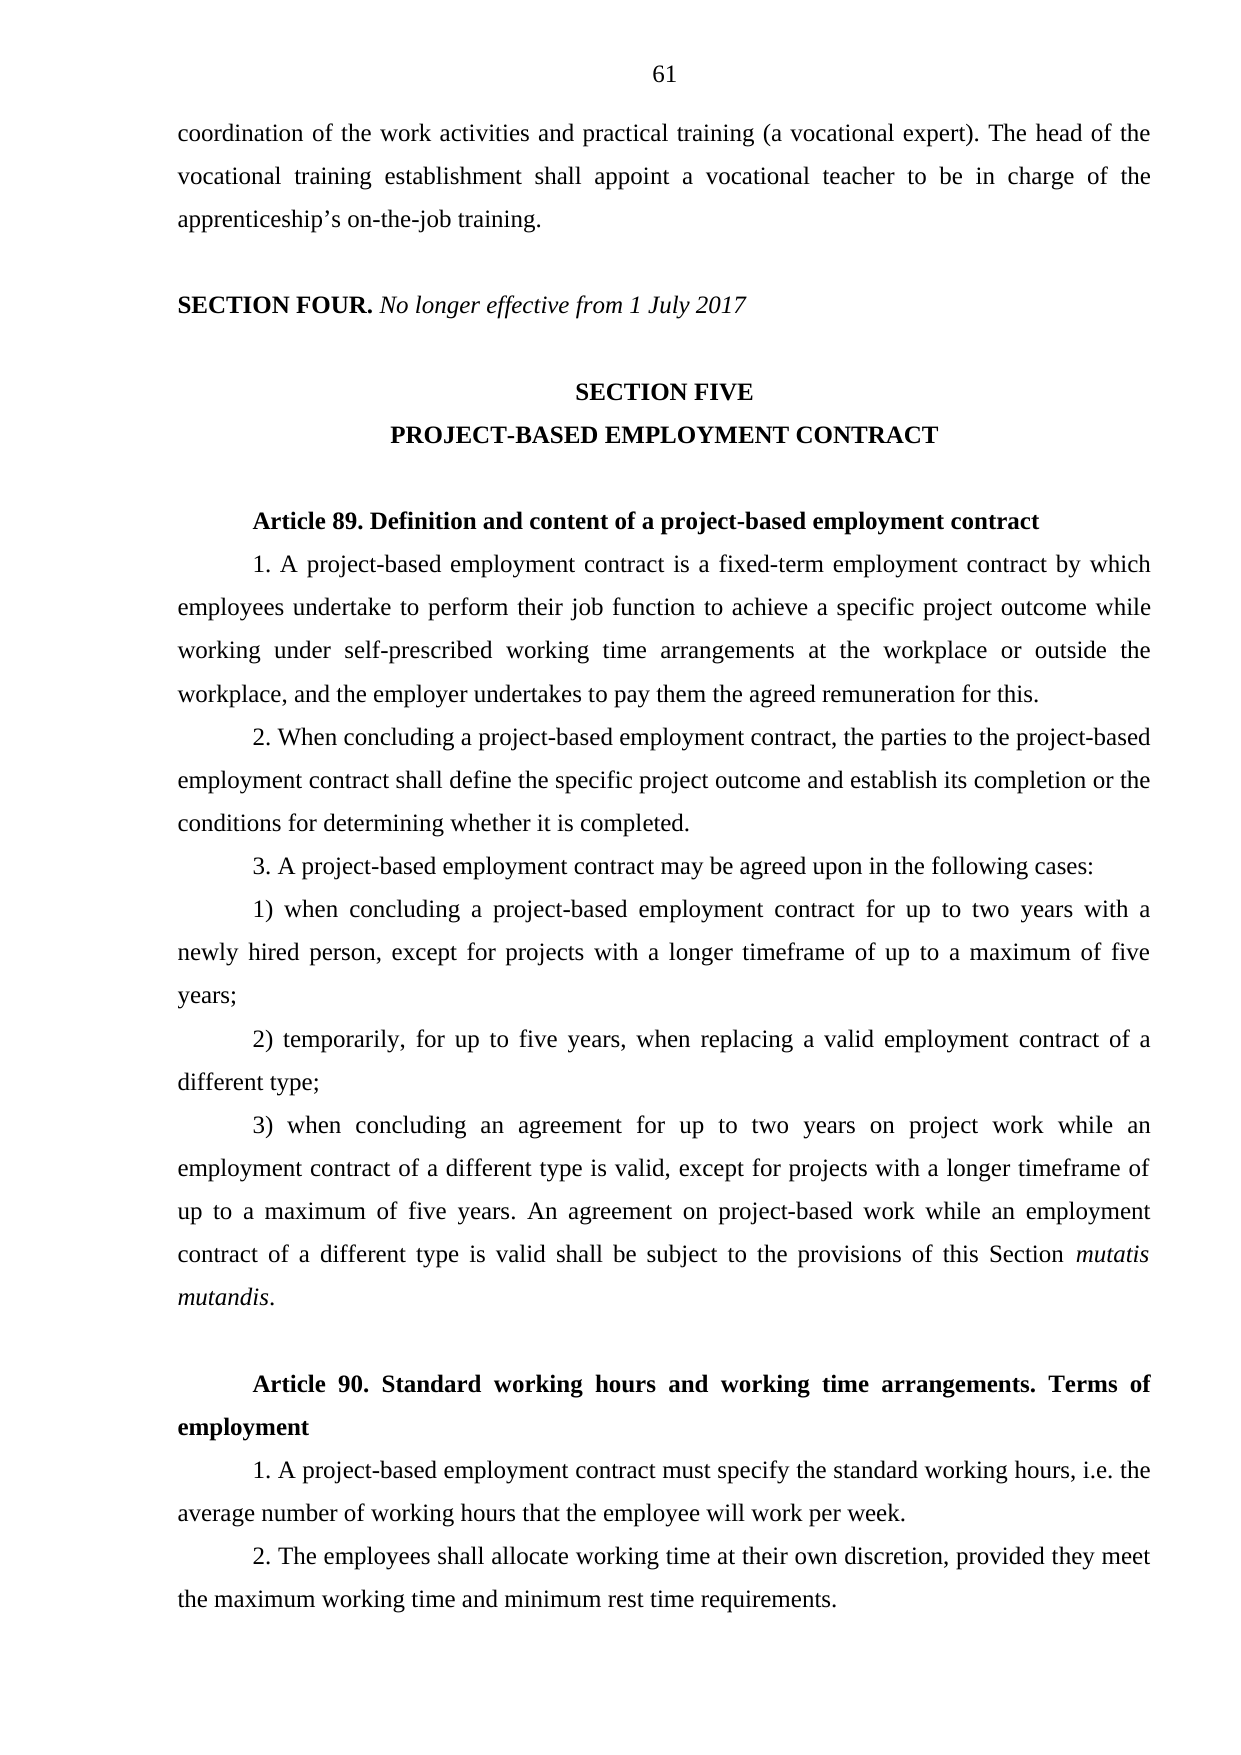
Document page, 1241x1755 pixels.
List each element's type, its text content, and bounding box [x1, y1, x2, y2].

text 3. A project-based employment contract may be agreed upon in the following cases: [177, 851, 1152, 880]
text coordination of the work activities and practical training (a vocational expert). The head of the vocational training establishment shall appoint a vocational teacher to be in charge of the apprenticeship’s on-the-job training. [177, 118, 1152, 233]
text Article 89. Definition and content of a project-based employment contract [177, 506, 1152, 535]
text SECTION FIVE [177, 377, 1152, 406]
text 2. When concluding a project-based employment contract, the parties to the project-based employment contract shall define the specific project outcome and establish its completion or the conditions for determining whether it is completed. [177, 722, 1152, 837]
text SECTION FOUR. No longer effective from 1 July 2017 [177, 291, 1152, 319]
text 3) when concluding an agreement for up to two years on project work while an employment contract of a different type is valid, except for projects with a longer timeframe of up to a maximum of five years. An agreement on project-based work while an employment contract of a different type is valid shall be subject to the provisions of this Section mutatis mutandis. [177, 1110, 1152, 1311]
text Article 90. Standard working hours and working time arrangements. Terms of employment [177, 1369, 1152, 1441]
text 2. The employees shall allocate working time at their own discretion, provided they meet the maximum working time and minimum rest time requirements. [177, 1541, 1152, 1613]
text 2) temporarily, for up to five years, when replacing a valid employment contract of a different type; [177, 1024, 1152, 1096]
text 1. A project-based employment contract is a fixed-term employment contract by which employees undertake to perform their job function to achieve a specific project outcome while working under self-prescribed working time arrangements at the workplace or outside the workplace, and the employer undertakes to pay them the agreed remuneration for this. [177, 549, 1152, 707]
text 1. A project-based employment contract must specify the standard working hours, i.e. the average number of working hours that the employee will work per week. [177, 1455, 1152, 1527]
text PROJECT-BASED EMPLOYMENT CONTRACT [177, 420, 1152, 449]
text 1) when concluding a project-based employment contract for up to two years with a newly hired person, except for projects with a longer timeframe of up to a maximum of five years; [177, 894, 1152, 1009]
